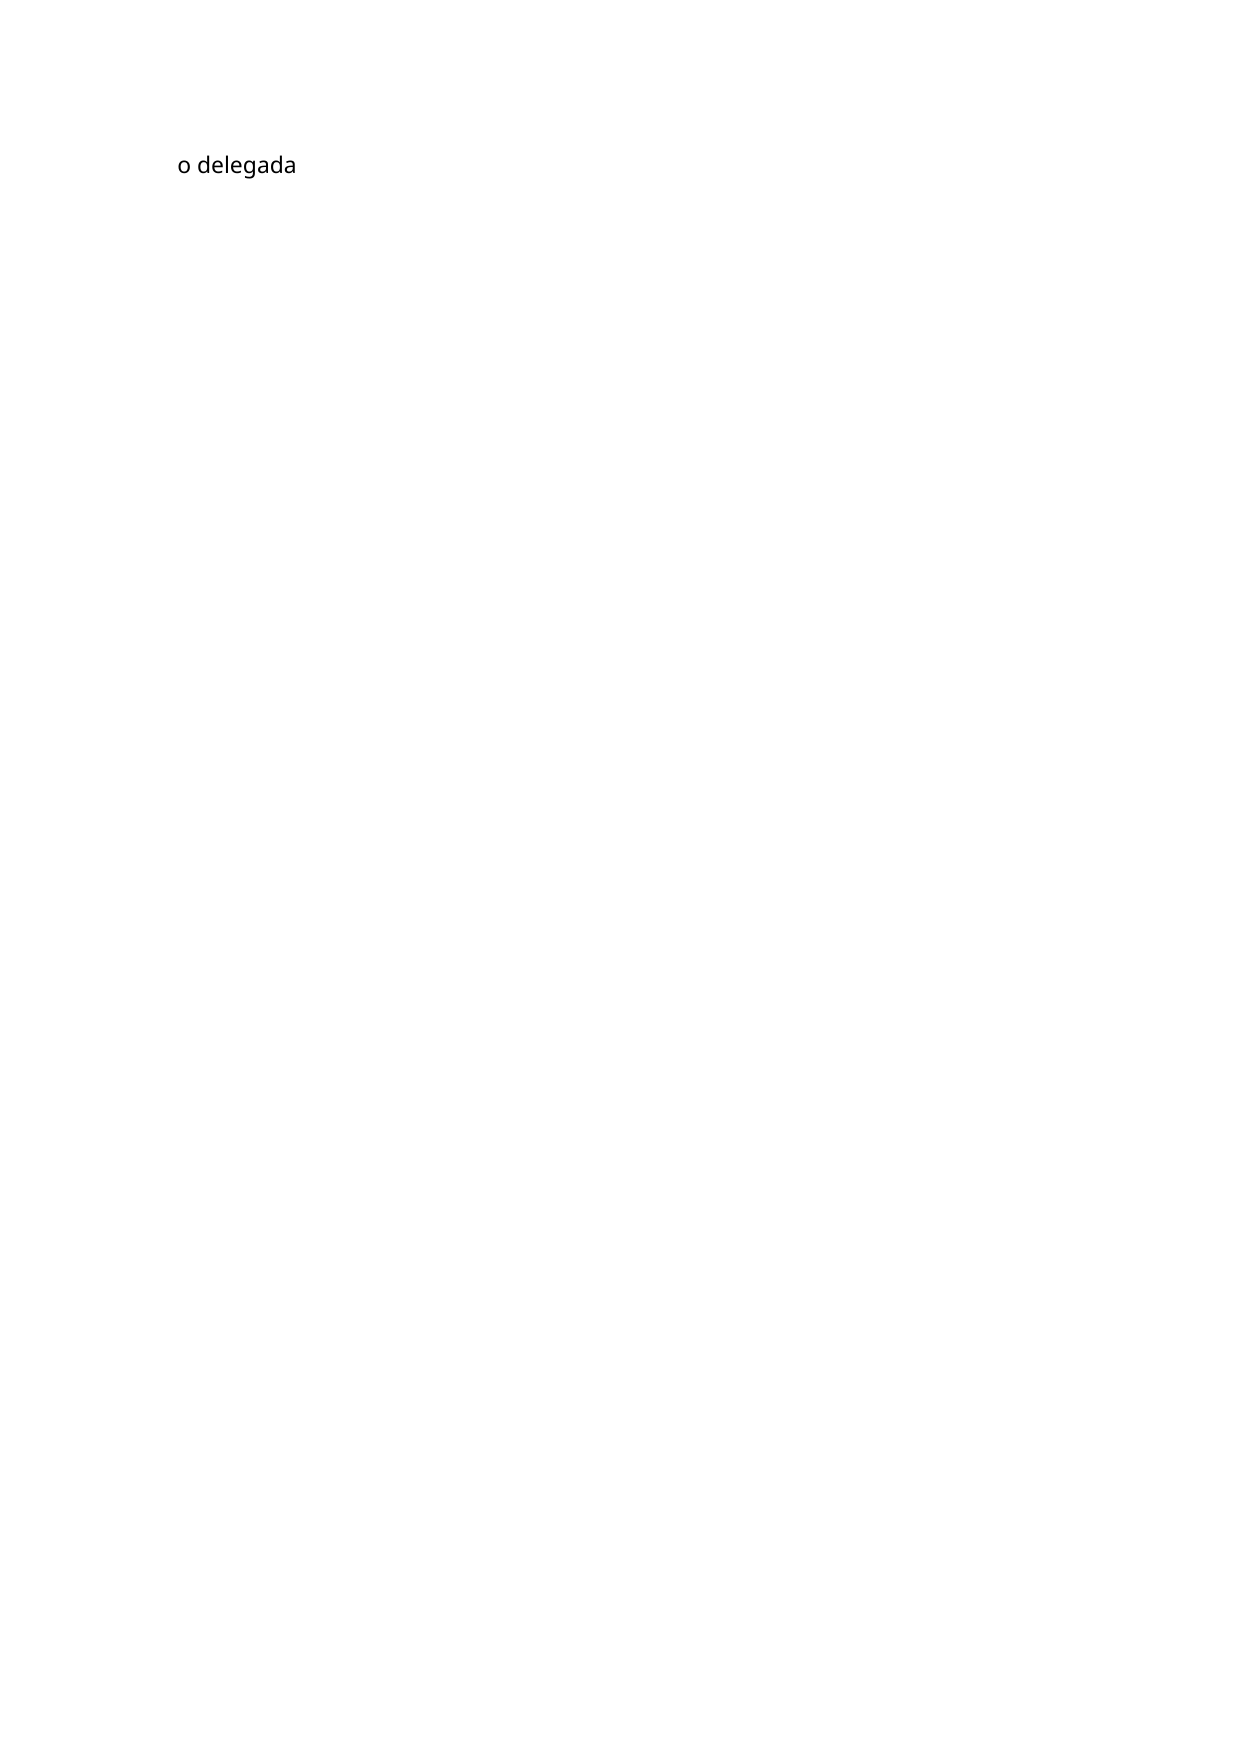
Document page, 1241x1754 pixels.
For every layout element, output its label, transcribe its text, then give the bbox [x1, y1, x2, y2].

text o delegada [177, 149, 1063, 181]
